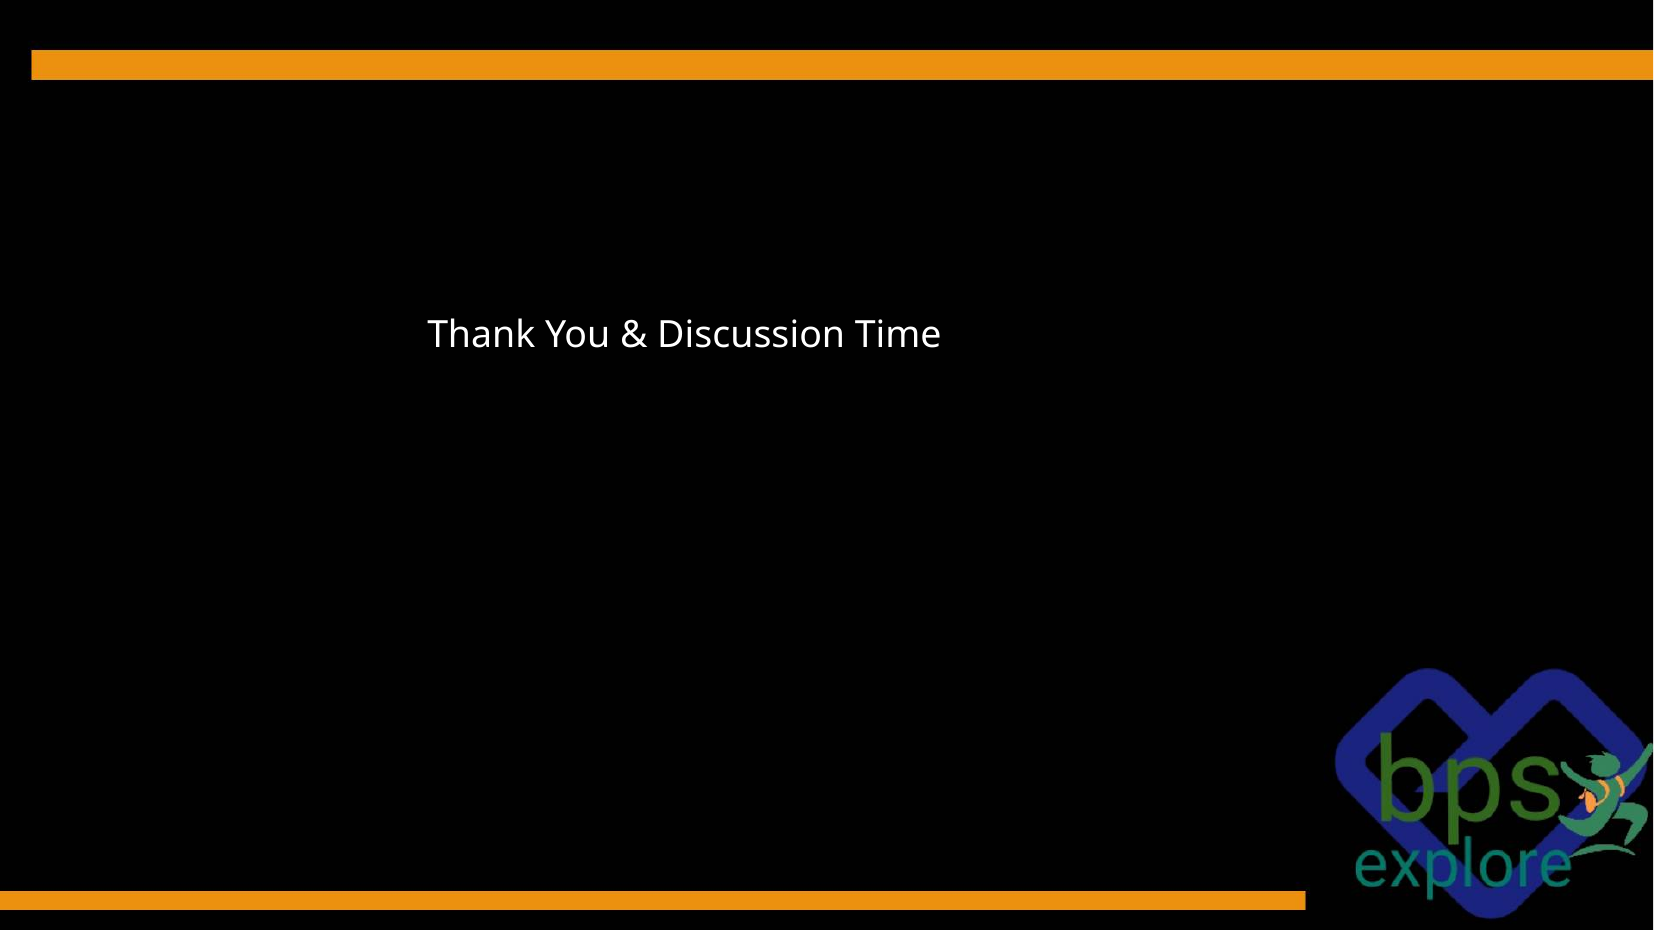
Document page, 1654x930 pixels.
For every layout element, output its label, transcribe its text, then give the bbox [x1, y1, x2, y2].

picture [0, 0, 1654, 930]
text_box Thank You & Discussion Time [412, 300, 1163, 601]
